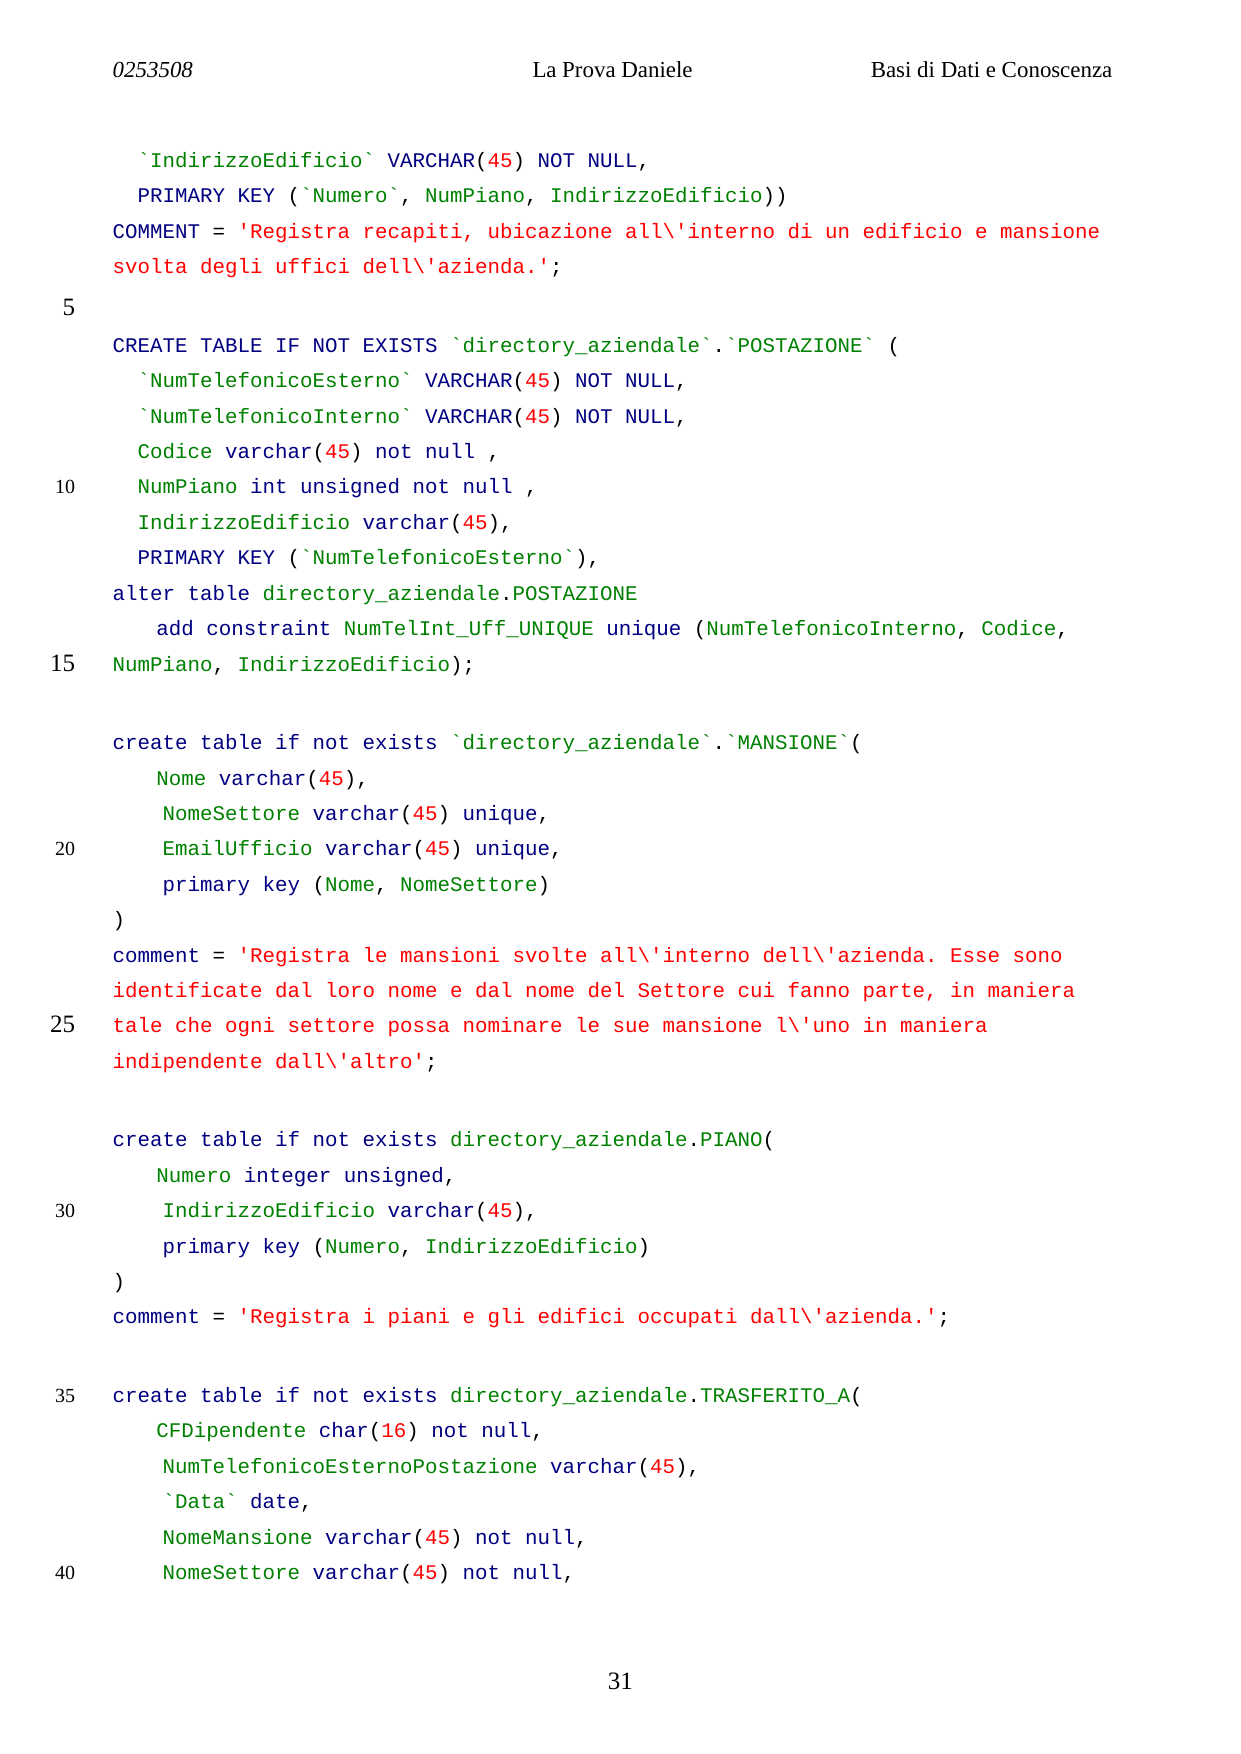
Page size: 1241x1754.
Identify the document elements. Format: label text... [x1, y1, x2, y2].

text create table if not exists `directory_aziendale`.`MANSIONE`( [112, 732, 1128, 756]
text CFDipendente char(16) not null, [112, 1420, 1128, 1444]
text create table if not exists directory_aziendale.PIANO( [112, 1129, 1128, 1153]
text comment = 'Registra le mansioni svolte all\'interno dell\'azienda. Esse sono identificate dal loro nome e dal nome del Settore cui fanno parte, in maniera tale che ogni settore possa nominare le sue mansione l\'uno in maniera indipendente dall\'altro'; [112, 944, 1128, 1074]
text `NumTelefonicoEsterno` VARCHAR(45) NOT NULL, [112, 370, 1128, 394]
text Nome varchar(45), [112, 767, 1128, 791]
text primary key (Nome, NomeSettore) [112, 874, 1128, 897]
text primary key (Numero, IndirizzoEdificio) [112, 1236, 1128, 1259]
text `IndirizzoEdificio` VARCHAR(45) NOT NULL, [112, 150, 1128, 174]
text add constraint NumTelInt_Uff_UNIQUE unique (NumTelefonicoInterno, Codice, NumPiano, IndirizzoEdificio); [112, 618, 1128, 677]
text NomeMansione varchar(45) not null, [112, 1527, 1128, 1550]
text create table if not exists directory_aziendale.TRASFERITO_A( [112, 1385, 1128, 1409]
text PRIMARY KEY (`Numero`, NumPiano, IndirizzoEdificio)) [112, 185, 1128, 209]
text ) [112, 909, 1128, 933]
text `Data` date, [112, 1491, 1128, 1515]
text COMMENT = 'Registra recapiti, ubicazione all\'interno di un edificio e mansione svolta degli uffici dell\'azienda.'; [112, 221, 1128, 280]
text IndirizzoEdificio varchar(45), [112, 512, 1128, 536]
text Codice varchar(45) not null , [112, 441, 1128, 465]
text NomeSettore varchar(45) unique, [112, 803, 1128, 827]
text PRIMARY KEY (`NumTelefonicoEsterno`), [112, 547, 1128, 571]
text comment = 'Registra i piani e gli edifici occupati dall\'azienda.'; [112, 1306, 1128, 1330]
text IndirizzoEdificio varchar(45), [112, 1200, 1128, 1224]
text CREATE TABLE IF NOT EXISTS `directory_aziendale`.`POSTAZIONE` ( [112, 335, 1128, 358]
text Numero integer unsigned, [112, 1165, 1128, 1188]
text `NumTelefonicoInterno` VARCHAR(45) NOT NULL, [112, 406, 1128, 429]
text alter table directory_aziendale.POSTAZIONE [112, 583, 1128, 606]
text NumPiano int unsigned not null , [112, 476, 1128, 500]
text ) [112, 1271, 1128, 1295]
text NomeSettore varchar(45) not null, [112, 1562, 1128, 1586]
text EmailUfficio varchar(45) unique, [112, 838, 1128, 862]
text NumTelefonicoEsternoPostazione varchar(45), [112, 1456, 1128, 1479]
